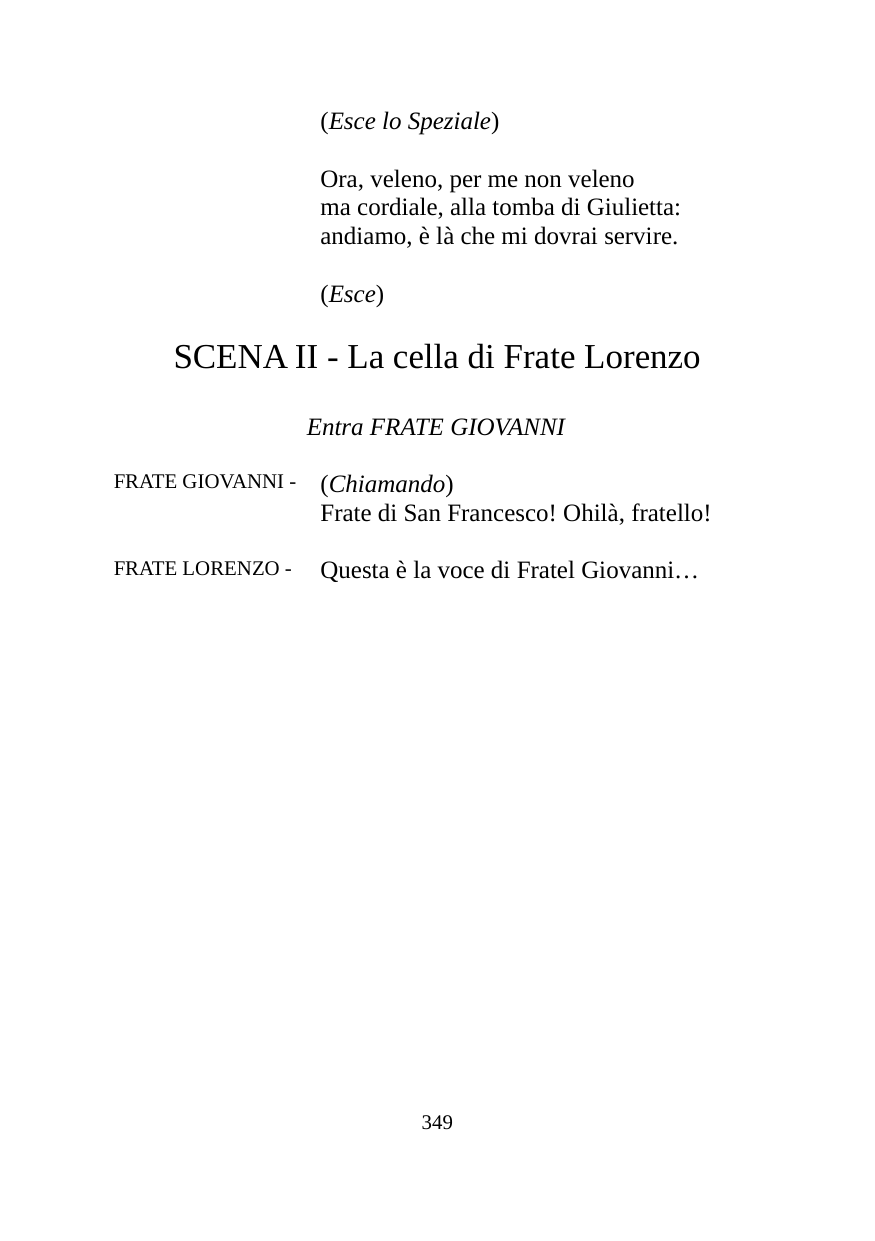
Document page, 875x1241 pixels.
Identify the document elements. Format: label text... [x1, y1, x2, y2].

table_cell [106, 106, 313, 164]
table_cell FRATE LORENZO - [106, 556, 313, 613]
table_cell FRATE GIOVANNI - [106, 469, 313, 556]
table_cell (Esce) [313, 279, 768, 307]
table_cell [106, 164, 313, 279]
table_cell (Esce lo Speziale) [313, 106, 768, 164]
table_cell [106, 279, 313, 307]
table_cell Ora, veleno, per me non veleno ma cordiale, alla tomba di Giulietta: andiamo, è là che mi dovrai servire. [313, 164, 768, 279]
table_cell [106, 308, 768, 336]
table_cell Questa è la voce di Fratel Giovanni… [313, 556, 768, 613]
table_cell Entra FRATE GIOVANNI [106, 412, 768, 469]
table_cell (Chiamando) Frate di San Francesco! Ohilà, fratello! [313, 469, 768, 556]
table_cell SCENA II - La cella di Frate Lorenzo [106, 336, 768, 412]
